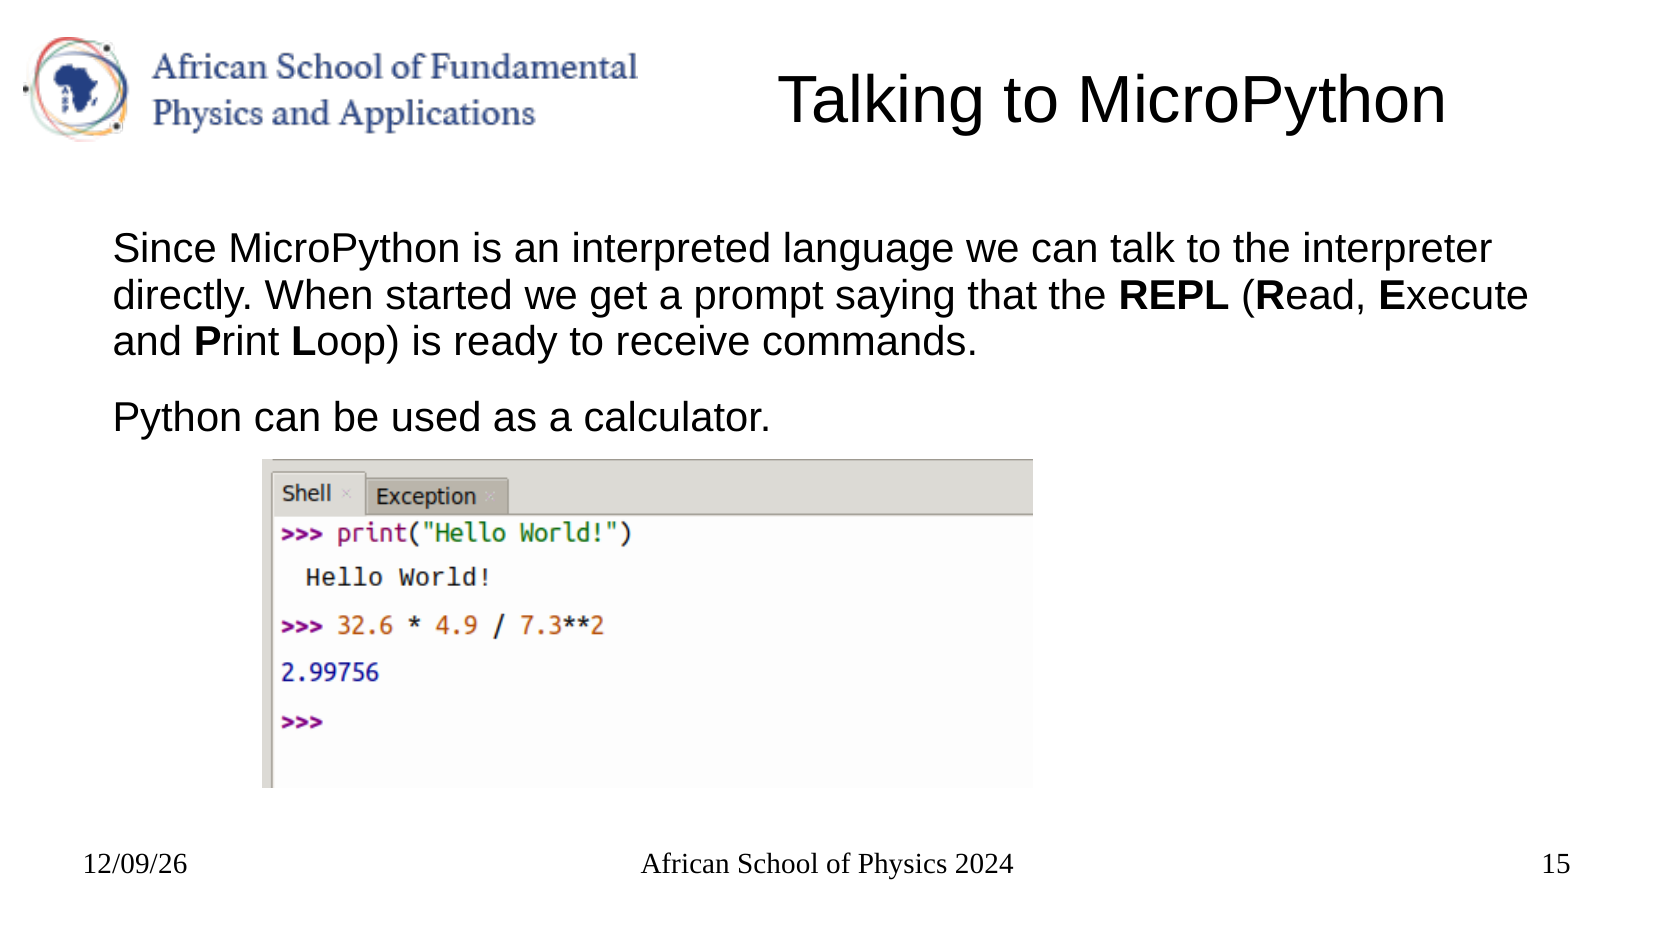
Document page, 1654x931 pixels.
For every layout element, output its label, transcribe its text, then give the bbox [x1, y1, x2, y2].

title Talking to MicroPython [635, 21, 1610, 177]
picture [23, 37, 635, 142]
picture [262, 459, 1033, 788]
list Since MicroPython is an interpreted language we can talk to the interpreter directly. When started we get a prompt saying that the REPL (Read, Execute and Print Loop) is ready to receive commands. Python can be used as a calculator. [112, 225, 1601, 863]
